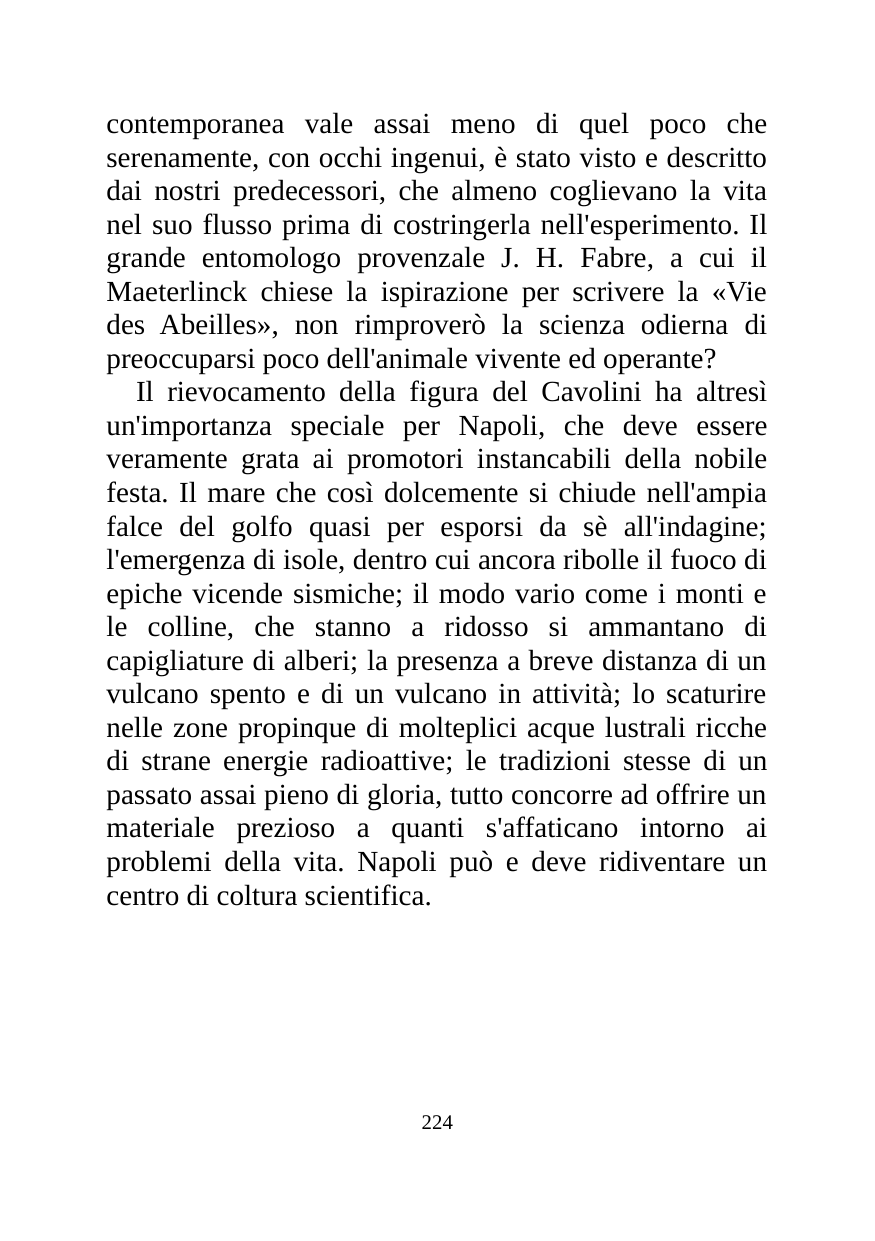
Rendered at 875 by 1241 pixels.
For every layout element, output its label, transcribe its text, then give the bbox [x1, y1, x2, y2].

text contemporanea vale assai meno di quel poco che serenamente, con occhi ingenui, è stato visto e descritto dai nostri predecessori, che almeno coglievano la vita nel suo flusso prima di costringerla nell'esperimento. Il grande entomologo provenzale J. H. Fabre, a cui il Maeterlinck chiese la ispirazione per scrivere la «Vie des Abeilles», non rimproverò la scienza odierna di preoccuparsi poco dell'animale vivente ed operante? [106, 106, 768, 374]
text Il rievocamento della figura del Cavolini ha altresì un'importanza speciale per Napoli, che deve essere veramente grata ai promotori instancabili della nobile festa. Il mare che così dolcemente si chiude nell'ampia falce del golfo quasi per esporsi da sè all'indagine; l'emergenza di isole, dentro cui ancora ribolle il fuoco di epiche vicende sismiche; il modo vario come i monti e le colline, che stanno a ridosso si ammantano di capigliature di alberi; la presenza a breve distanza di un vulcano spento e di un vulcano in attività; lo scaturire nelle zone propinque di molteplici acque lustrali ricche di strane energie radioattive; le tradizioni stesse di un passato assai pieno di gloria, tutto concorre ad offrire un materiale prezioso a quanti s'affaticano intorno ai problemi della vita. Napoli può e deve ridiventare un centro di coltura scientifica. [106, 374, 768, 911]
